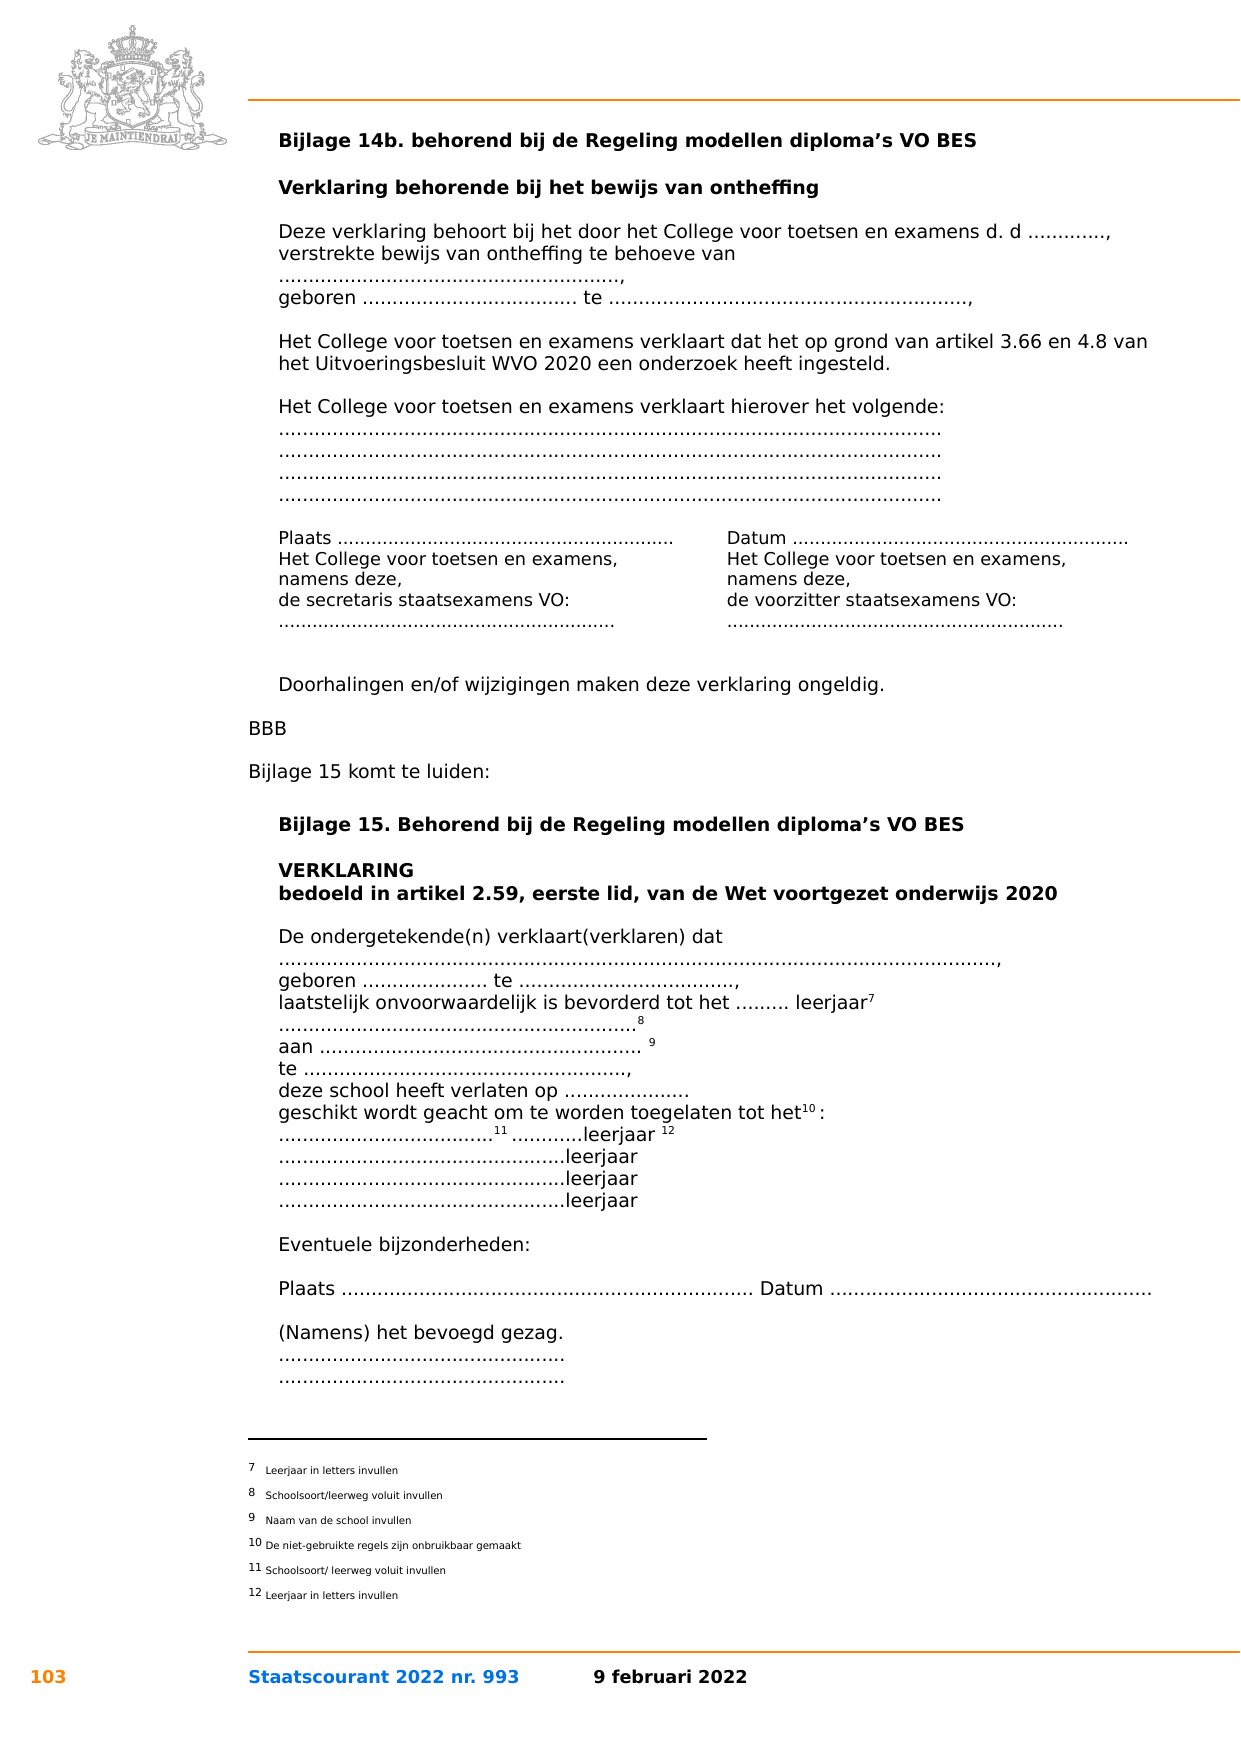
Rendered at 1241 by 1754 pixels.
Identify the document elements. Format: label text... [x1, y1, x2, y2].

text ........................................................................................................................, [278, 948, 1163, 970]
text ............................................................................................................... [278, 440, 1163, 462]
text ................................................ [278, 1366, 1163, 1387]
text geboren ..................... te ...................................., [278, 970, 1163, 992]
text ............................................................................................................... [278, 418, 1163, 440]
text De niet-gebruikte regels zijn onbruikbaar gemaakt [248, 1536, 1163, 1558]
table_cell Het College voor toetsen en examens, namens deze, de secretaris staatsexamens VO: ............................................................ [278, 549, 721, 631]
text laatstelijk onvoorwaardelijk is bevorderd tot het ......... leerjaar [278, 992, 1163, 1014]
text ............................................................................................................... [278, 484, 1163, 506]
text Plaats ..................................................................... Datum ...................................................... [278, 1278, 1163, 1300]
text ................................................ [278, 1343, 1163, 1366]
text verstrekte bewijs van ontheffing te behoeve van [278, 243, 1163, 265]
text ................................................leerjaar [278, 1190, 1163, 1212]
text Eventuele bijzonderheden: [278, 1234, 1163, 1256]
text ............................................................ [278, 1014, 1163, 1036]
text Doorhalingen en/of wijzigingen maken deze verklaring ongeldig. [278, 674, 1163, 696]
table_header Datum ............................................................ [721, 528, 1163, 549]
table_cell [278, 631, 721, 652]
subtitle Bijlage 14b. behorend bij de Regeling modellen diploma’s VO BES [278, 130, 1163, 152]
text aan ...................................................... [278, 1036, 1163, 1058]
text ........................................................., [278, 265, 1163, 287]
text ............................................................................................................... [278, 462, 1163, 484]
text Leerjaar in letters invullen [248, 1586, 1163, 1608]
text VERKLARING [278, 860, 1163, 882]
text Leerjaar in letters invullen [248, 1461, 1163, 1483]
table_cell Het College voor toetsen en examens, namens deze, de voorzitter staatsexamens VO: ............................................................ [721, 549, 1163, 631]
text BBB [248, 718, 1163, 739]
text geboren .................................... te ............................................................, [278, 287, 1163, 309]
text bedoeld in artikel 2.59, eerste lid, van de Wet voortgezet onderwijs 2020 [278, 882, 1163, 904]
subtitle Bijlage 15. Behorend bij de Regeling modellen diploma’s VO BES [278, 813, 1163, 835]
text deze school heeft verlaten op ..................... [278, 1080, 1163, 1102]
text (Namens) het bevoegd gezag. [278, 1322, 1163, 1343]
text Schoolsoort/leerweg voluit invullen [248, 1486, 1163, 1508]
text te ......................................................, [278, 1058, 1163, 1080]
text Het College voor toetsen en examens verklaart hierover het volgende: [278, 396, 1163, 418]
text ................................................leerjaar [278, 1168, 1163, 1190]
text De ondergetekende(n) verklaart(verklaren) dat [278, 926, 1163, 948]
table_cell [721, 631, 1163, 652]
text ................................................leerjaar [278, 1124, 1163, 1146]
picture [38, 25, 227, 150]
text Schoolsoort/ leerweg voluit invullen [248, 1561, 1163, 1583]
text geschikt wordt geacht om te worden toegelaten tot het: [278, 1102, 1163, 1124]
text Deze verklaring behoort bij het door het College voor toetsen en examens d. d ............., [278, 221, 1163, 243]
text Verklaring behorende bij het bewijs van ontheffing [278, 177, 1163, 199]
table_header Plaats ............................................................ [278, 528, 721, 549]
text Het College voor toetsen en examens verklaart dat het op grond van artikel 3.66 en 4.8 van het Uitvoeringsbesluit WVO 2020 een onderzoek heeft ingesteld. [278, 331, 1163, 374]
text Naam van de school invullen [248, 1511, 1163, 1533]
text ................................................leerjaar [278, 1146, 1163, 1168]
text Bijlage 15 komt te luiden: [248, 761, 1163, 783]
